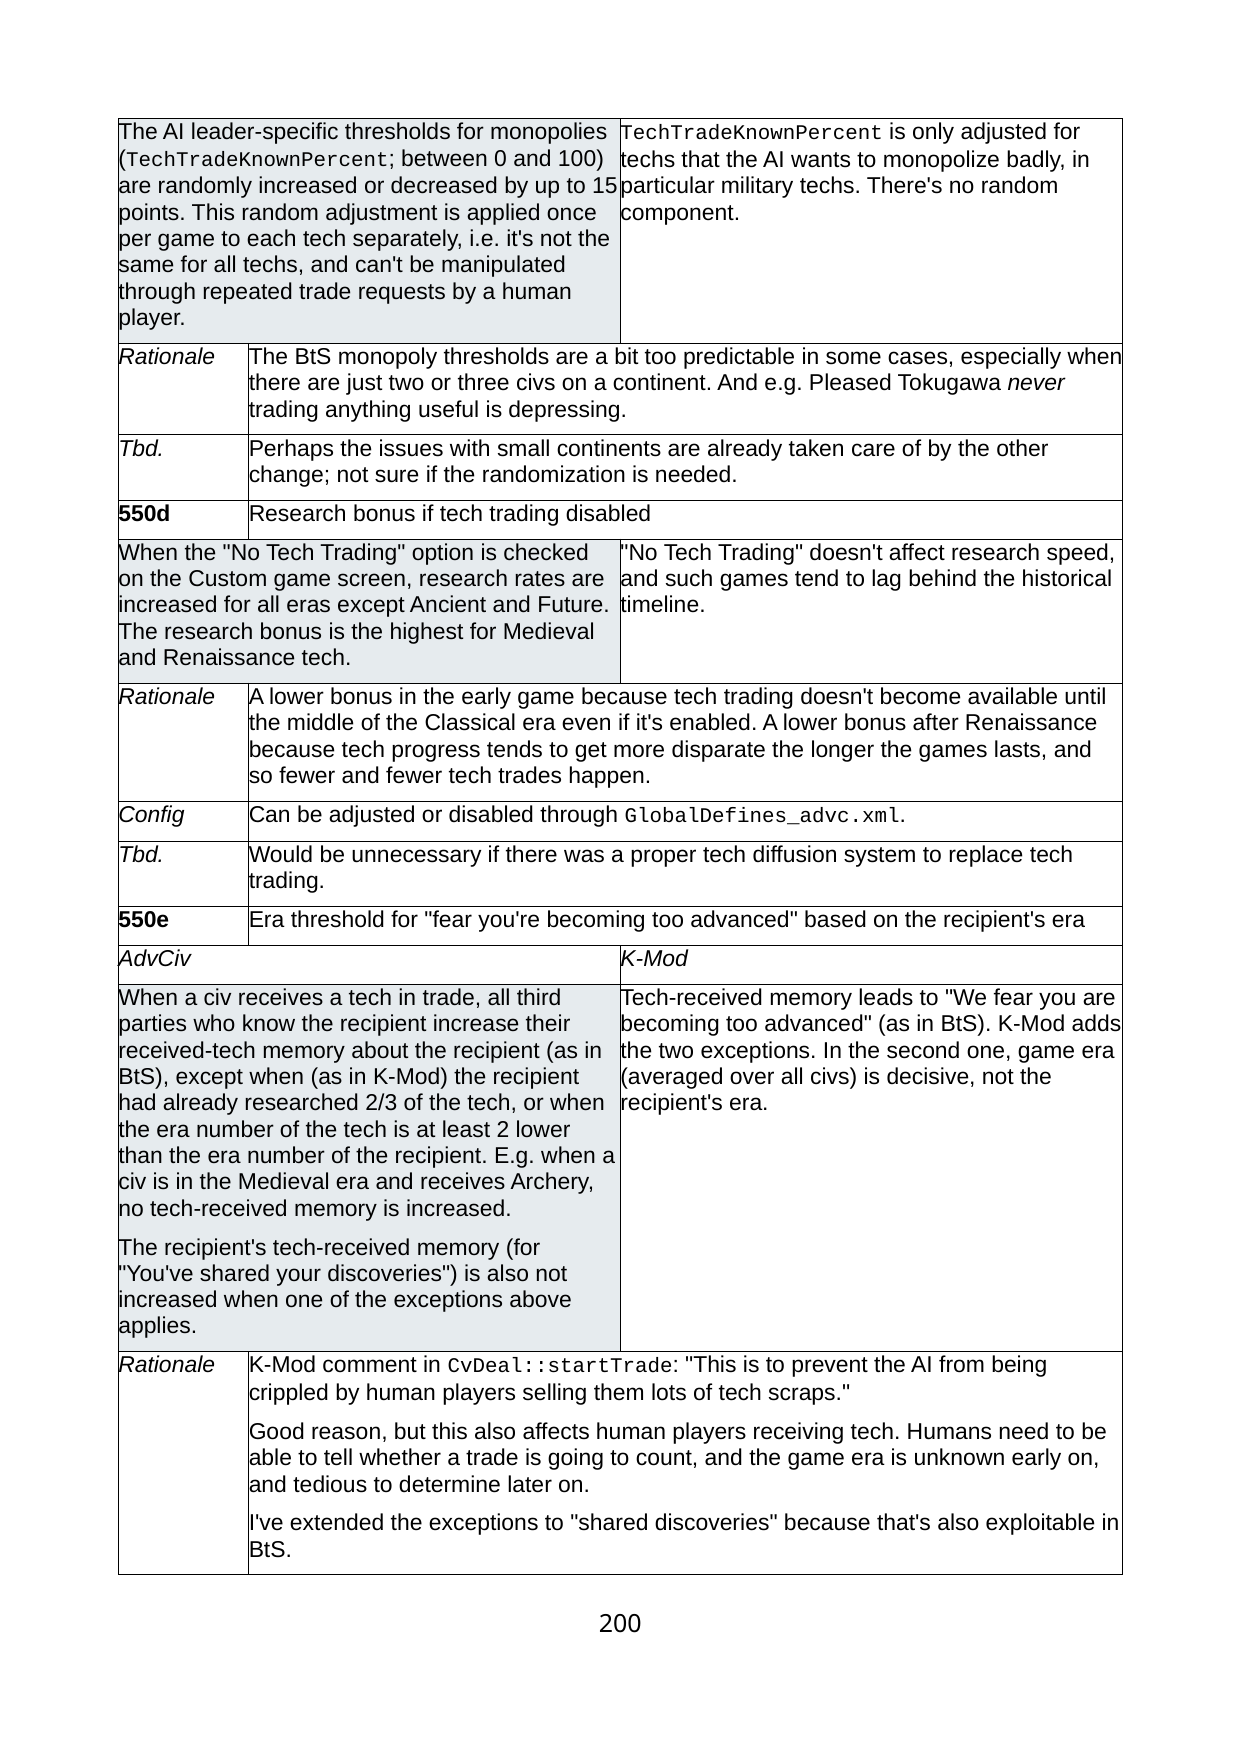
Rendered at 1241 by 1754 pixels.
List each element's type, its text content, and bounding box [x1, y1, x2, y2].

table_cell When the "No Tech Trading" option is checked on the Custom game screen, research rates are increased for all eras except Ancient and Future. The research bonus is the highest for Medieval and Renaissance tech. [119, 540, 620, 683]
table_cell K-Mod comment in CvDeal::startTrade: "This is to prevent the AI from being crippled by human players selling them lots of tech scraps." Good reason, but this also affects human players receiving tech. Humans need to be able to tell whether a trade is going to count, and the game era is unknown early on, and tedious to determine later on. I've extended the exceptions to "shared discoveries" because that's also exploitable in BtS. [249, 1352, 1122, 1574]
table_cell K-Mod [621, 946, 1122, 984]
table_cell Rationale [119, 684, 248, 801]
table_cell 550e [119, 907, 248, 945]
table_cell When a civ receives a tech in trade, all third parties who know the recipient increase their received-tech memory about the recipient (as in BtS), except when (as in K-Mod) the recipient had already researched 2/3 of the tech, or when the era number of the tech is at least 2 lower than the era number of the recipient. E.g. when a civ is in the Medieval era and receives Archery, no tech-received memory is increased. The recipient's tech-received memory (for "You've shared your discoveries") is also not increased when one of the exceptions above applies. [119, 985, 620, 1351]
table_cell Rationale [119, 344, 248, 434]
table_cell A lower bonus in the early game because tech trading doesn't become available until the middle of the Classical era even if it's enabled. A lower bonus after Renaissance because tech progress tends to get more disparate the longer the games lasts, and so fewer and fewer tech trades happen. [249, 684, 1122, 801]
table_cell Tech-received memory leads to "We fear you are becoming too advanced" (as in BtS). K-Mod adds the two exceptions. In the second one, game era (averaged over all civs) is decisive, not the recipient's era. [621, 985, 1122, 1351]
table_cell Research bonus if tech trading disabled [249, 501, 1122, 538]
table_cell Tbd. [119, 842, 248, 906]
table_cell The BtS monopoly thresholds are a bit too predictable in some cases, especially when there are just two or three civs on a continent. And e.g. Pleased Tokugawa never trading anything useful is depressing. [249, 344, 1122, 434]
table_cell Would be unnecessary if there was a proper tech diffusion system to replace tech trading. [249, 842, 1122, 906]
table_cell "No Tech Trading" doesn't affect research speed, and such games tend to lag behind the historical timeline. [621, 540, 1122, 683]
table_cell AdvCiv [119, 946, 620, 984]
table_cell Can be adjusted or disabled through GlobalDefines_advc.xml. [249, 802, 1122, 841]
table_cell Era threshold for "fear you're becoming too advanced" based on the recipient's era [249, 907, 1122, 945]
table_cell Perhaps the issues with small continents are already taken care of by the other change; not sure if the randomization is needed. [249, 435, 1122, 499]
table_cell Rationale [119, 1352, 248, 1574]
table_cell Config [119, 802, 248, 841]
table_cell Tbd. [119, 435, 248, 499]
table_cell TechTradeKnownPercent is only adjusted for techs that the AI wants to monopolize badly, in particular military techs. There's no random component. [621, 119, 1122, 343]
table_cell The AI leader-specific thresholds for monopolies (TechTradeKnownPercent; between 0 and 100) are randomly increased or decreased by up to 15 points. This random adjustment is applied once per game to each tech separately, i.e. it's not the same for all techs, and can't be manipulated through repeated trade requests by a human player. [119, 119, 620, 343]
table_cell 550d [119, 501, 248, 538]
